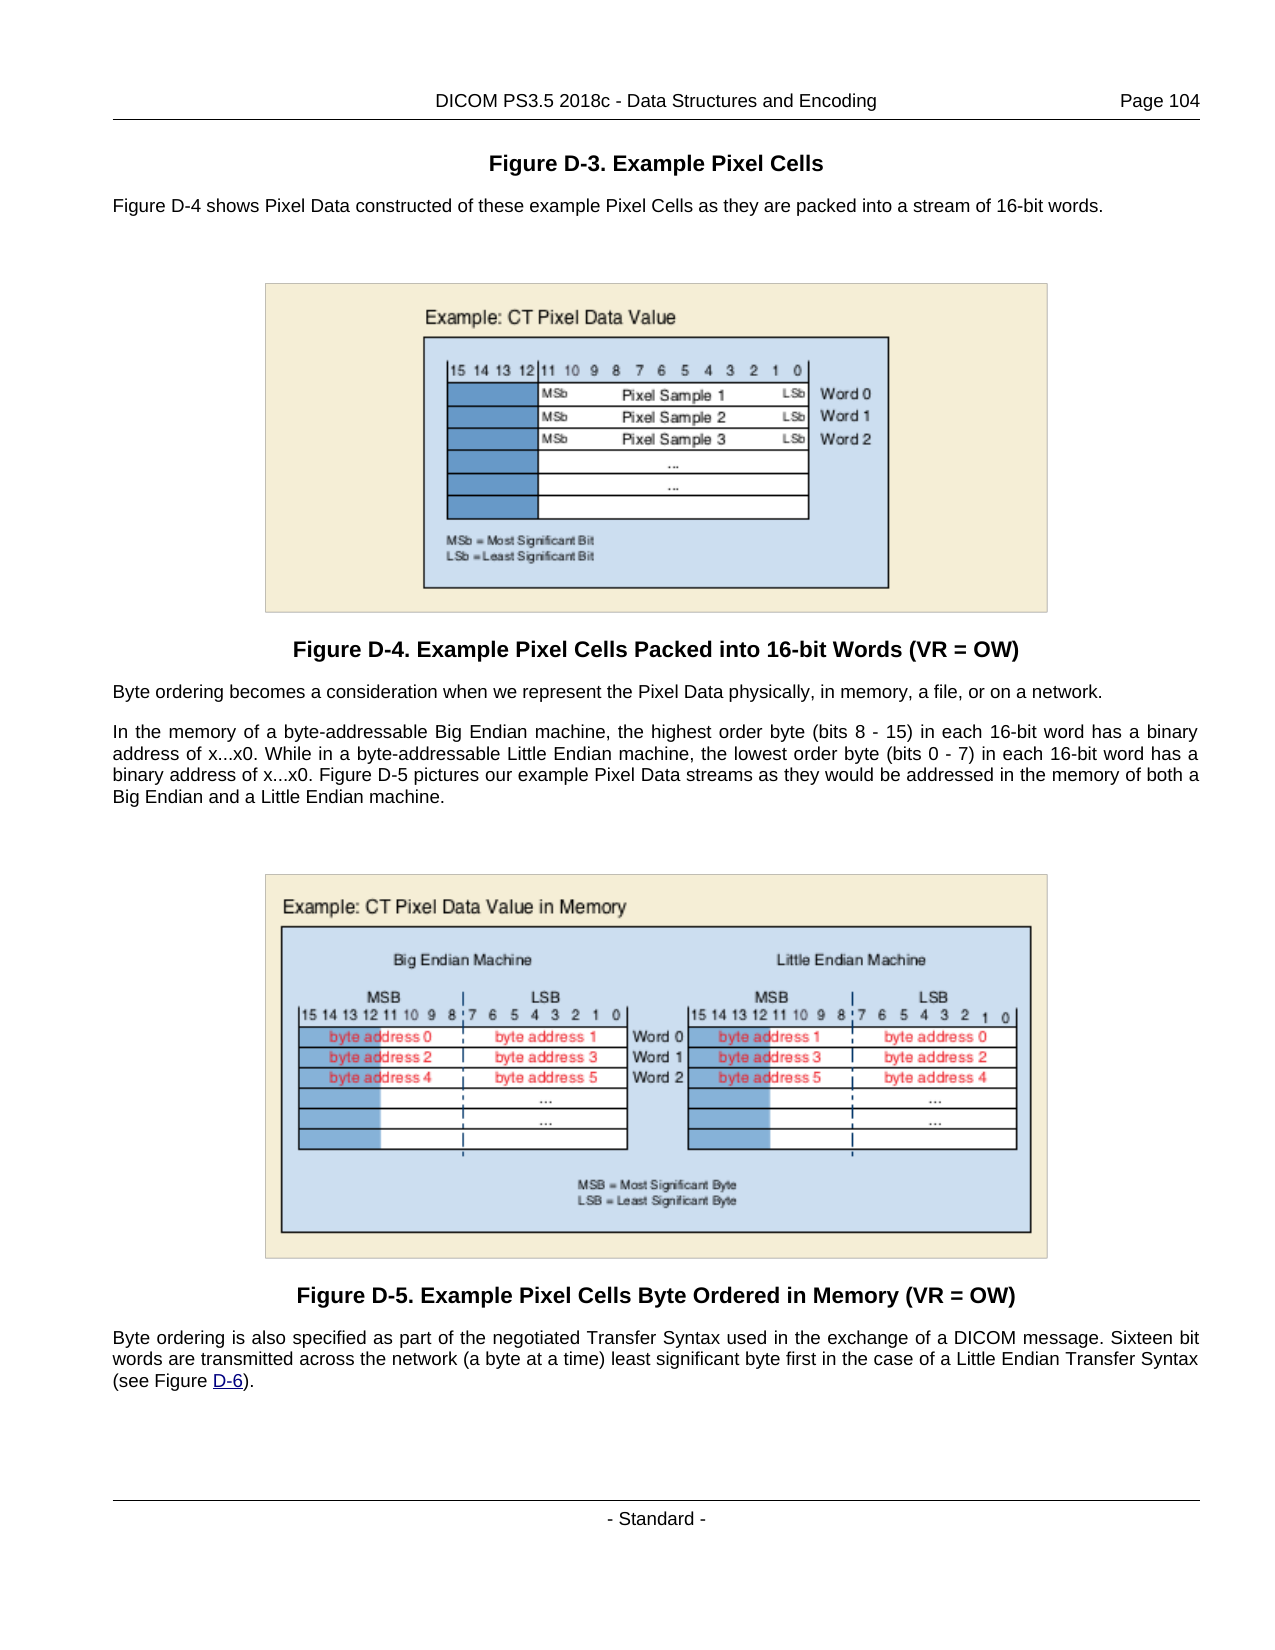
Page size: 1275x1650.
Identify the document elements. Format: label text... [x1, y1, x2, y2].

picture [264, 282, 1049, 614]
picture [264, 873, 1049, 1260]
text Byte ordering is also specified as part of the negotiated Transfer Syntax used in the exchange of a DICOM message. Sixteen bit words are transmitted across the network (a byte at a time) least significant byte first in the case of a Little Endian Transfer Syntax (see Figure D-6). [112, 1326, 1200, 1391]
text Figure D-4 shows Pixel Data constructed of these example Pixel Cells as they are packed into a stream of 16-bit words. [112, 194, 1200, 216]
text In the memory of a byte-addressable Big Endian machine, the highest order byte (bits 8 - 15) in each 16-bit word has a binary address of x...x0. While in a byte-addressable Little Endian machine, the lowest order byte (bits 0 - 7) in each 16-bit word has a binary address of x...x0. Figure D-5 pictures our example Pixel Data streams as they would be addressed in the memory of both a Big Endian and a Little Endian machine. [112, 721, 1200, 807]
text Figure D-3. Example Pixel Cells [112, 150, 1200, 176]
text Figure D-5. Example Pixel Cells Byte Ordered in Memory (VR = OW) [112, 1282, 1200, 1308]
text Byte ordering becomes a consideration when we represent the Pixel Data physically, in memory, a file, or on a network. [112, 681, 1200, 702]
text Figure D-4. Example Pixel Cells Packed into 16-bit Words (VR = OW) [112, 636, 1200, 662]
